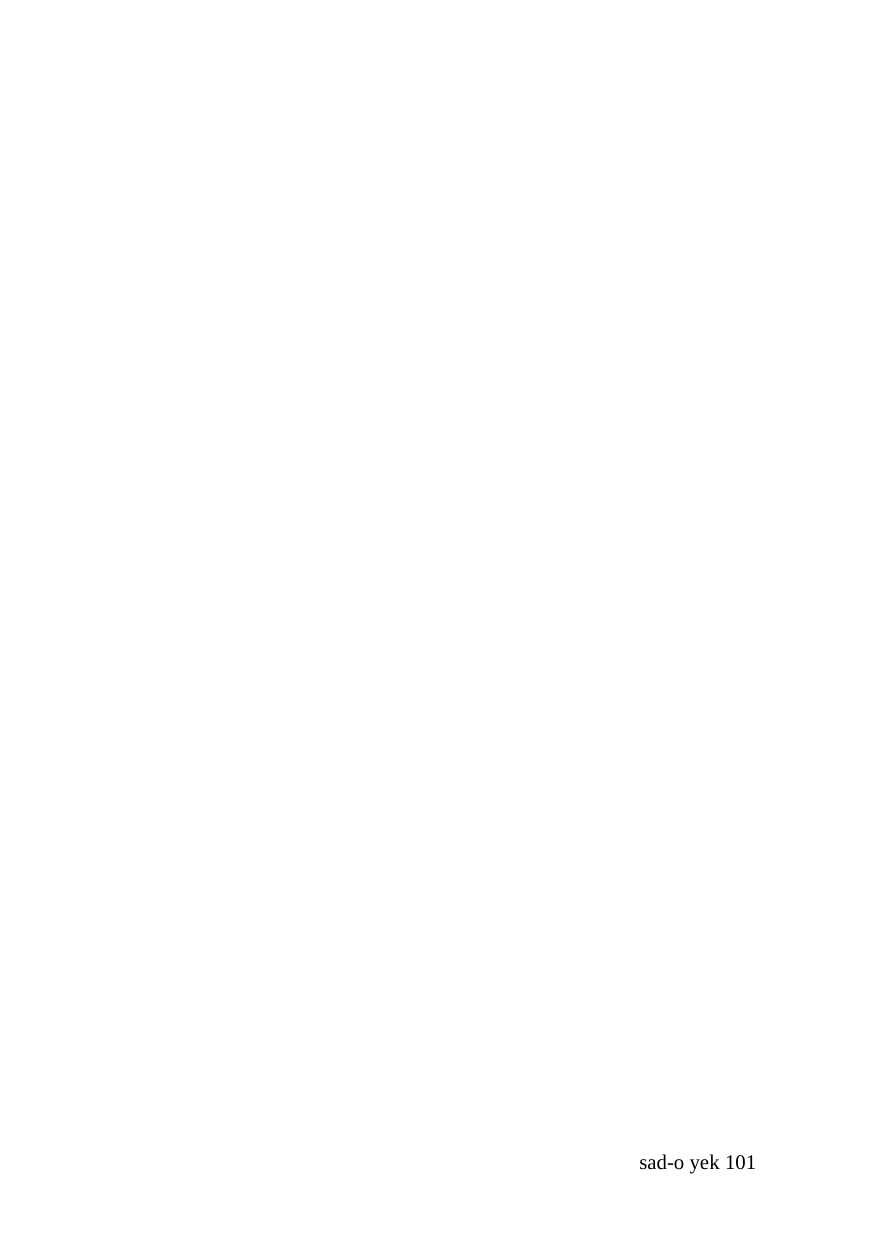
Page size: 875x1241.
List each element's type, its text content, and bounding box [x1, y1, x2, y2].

text sad-o yek 101 [118, 1150, 756, 1174]
